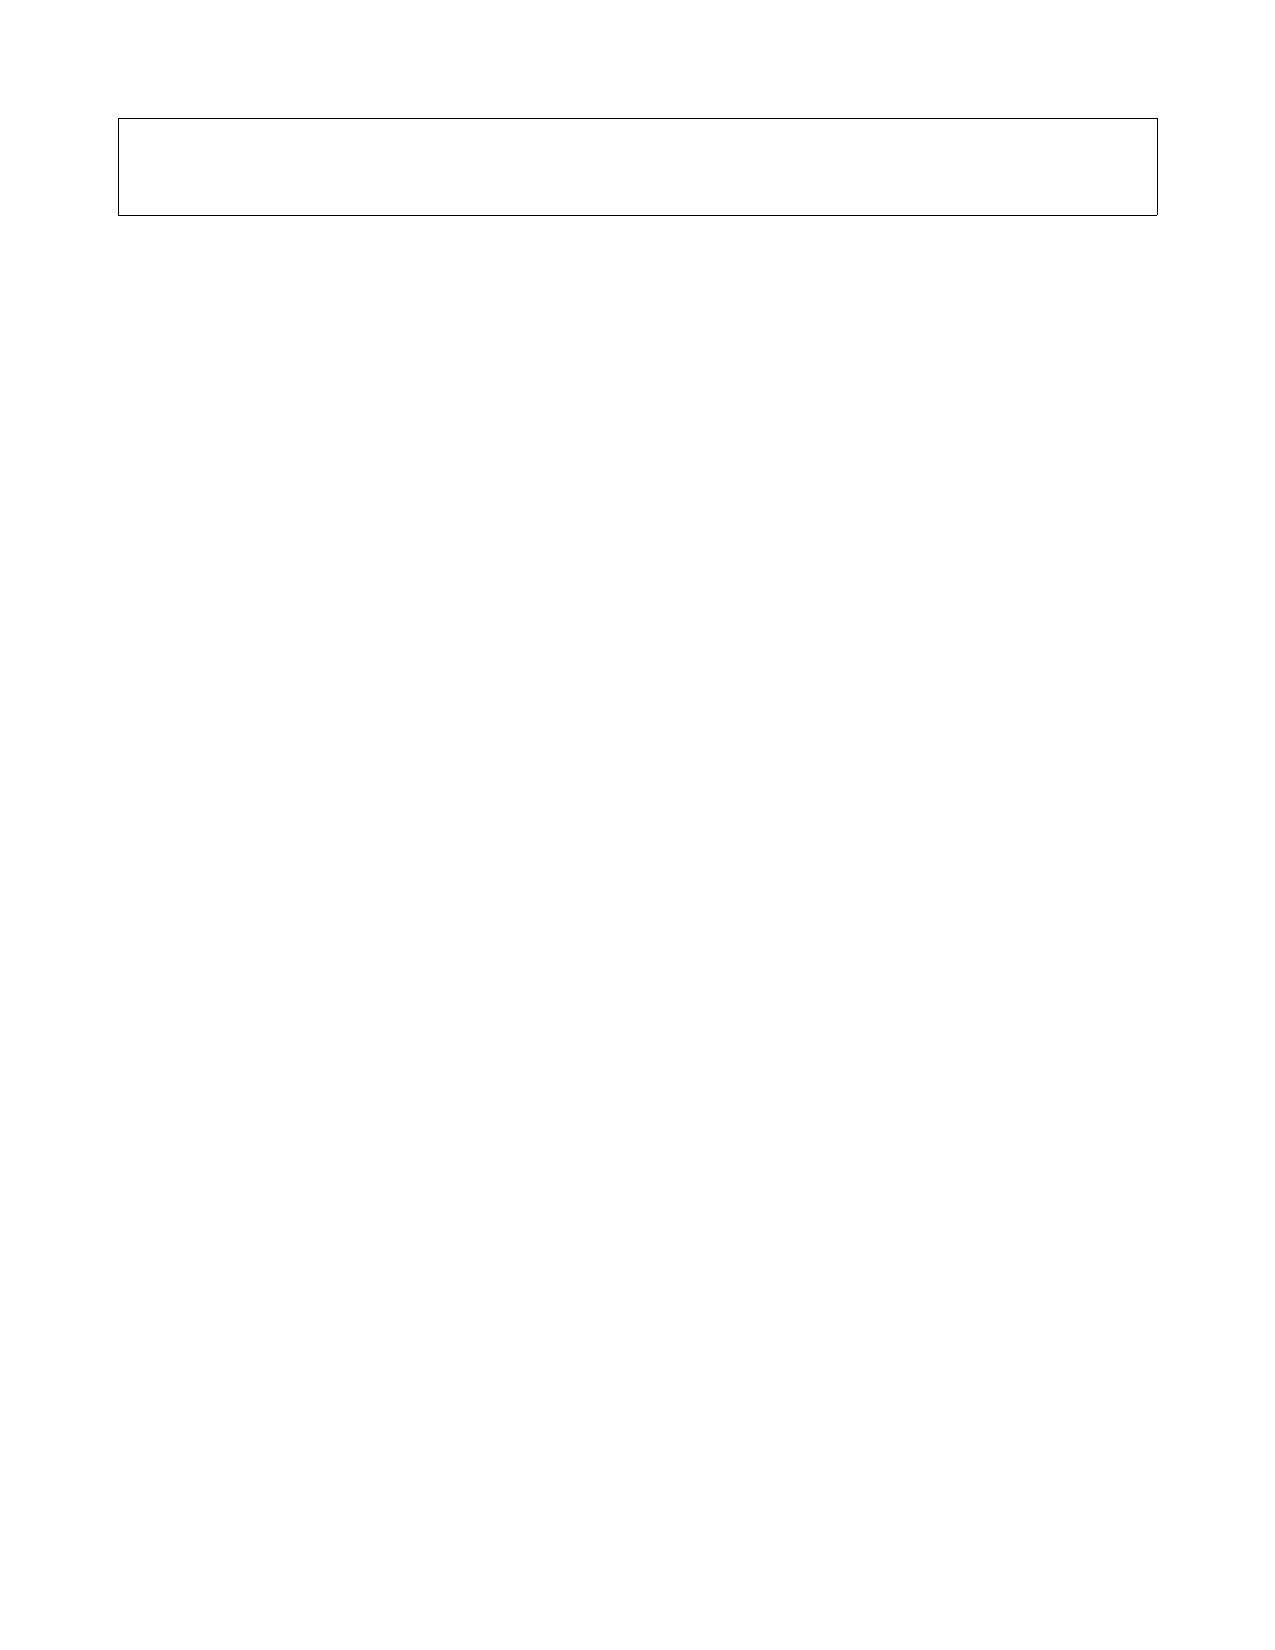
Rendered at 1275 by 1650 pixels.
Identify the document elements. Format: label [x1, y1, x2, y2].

table_header [119, 119, 1157, 215]
